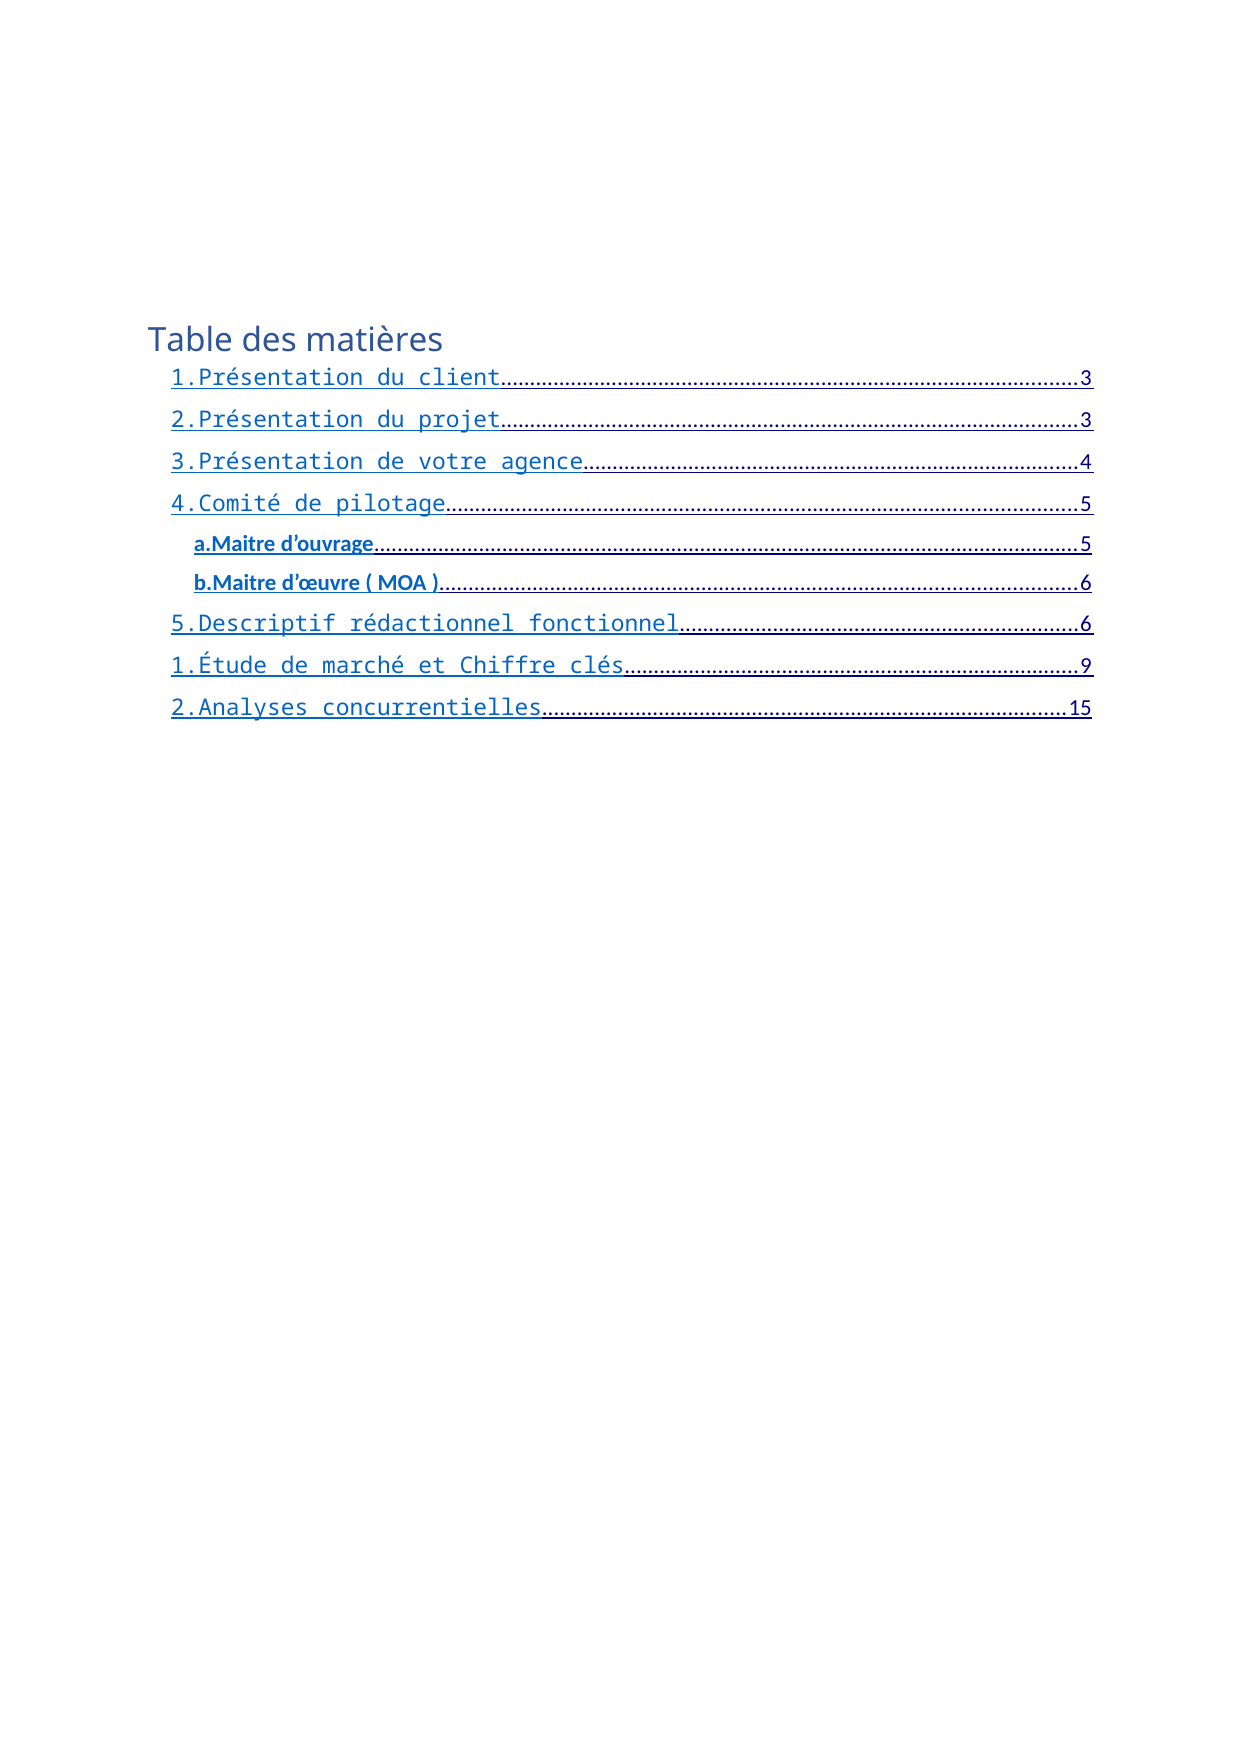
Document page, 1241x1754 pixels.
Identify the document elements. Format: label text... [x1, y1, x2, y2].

text [171, 473, 1093, 477]
text [171, 389, 1093, 393]
text 1. Étude de marché et Chiffre clés 9 [171, 648, 1093, 675]
text Table des matières [148, 316, 1093, 361]
text 5. Descriptif rédactionnel fonctionnel 6 [171, 607, 1093, 633]
text 4. Comité de pilotage 5 [171, 487, 1093, 514]
text b. Maitre d’œuvre ( MOA ) 6 [193, 568, 1093, 596]
text 2. Présentation du projet 3 [171, 403, 1093, 430]
text 2. Analyses concurrentielles 15 [171, 691, 1093, 722]
text 3. Présentation de votre agence 4 [171, 445, 1093, 472]
text a. Maitre d’ouvrage 5 [193, 529, 1093, 557]
text 1. Présentation du client 3 [171, 361, 1093, 388]
